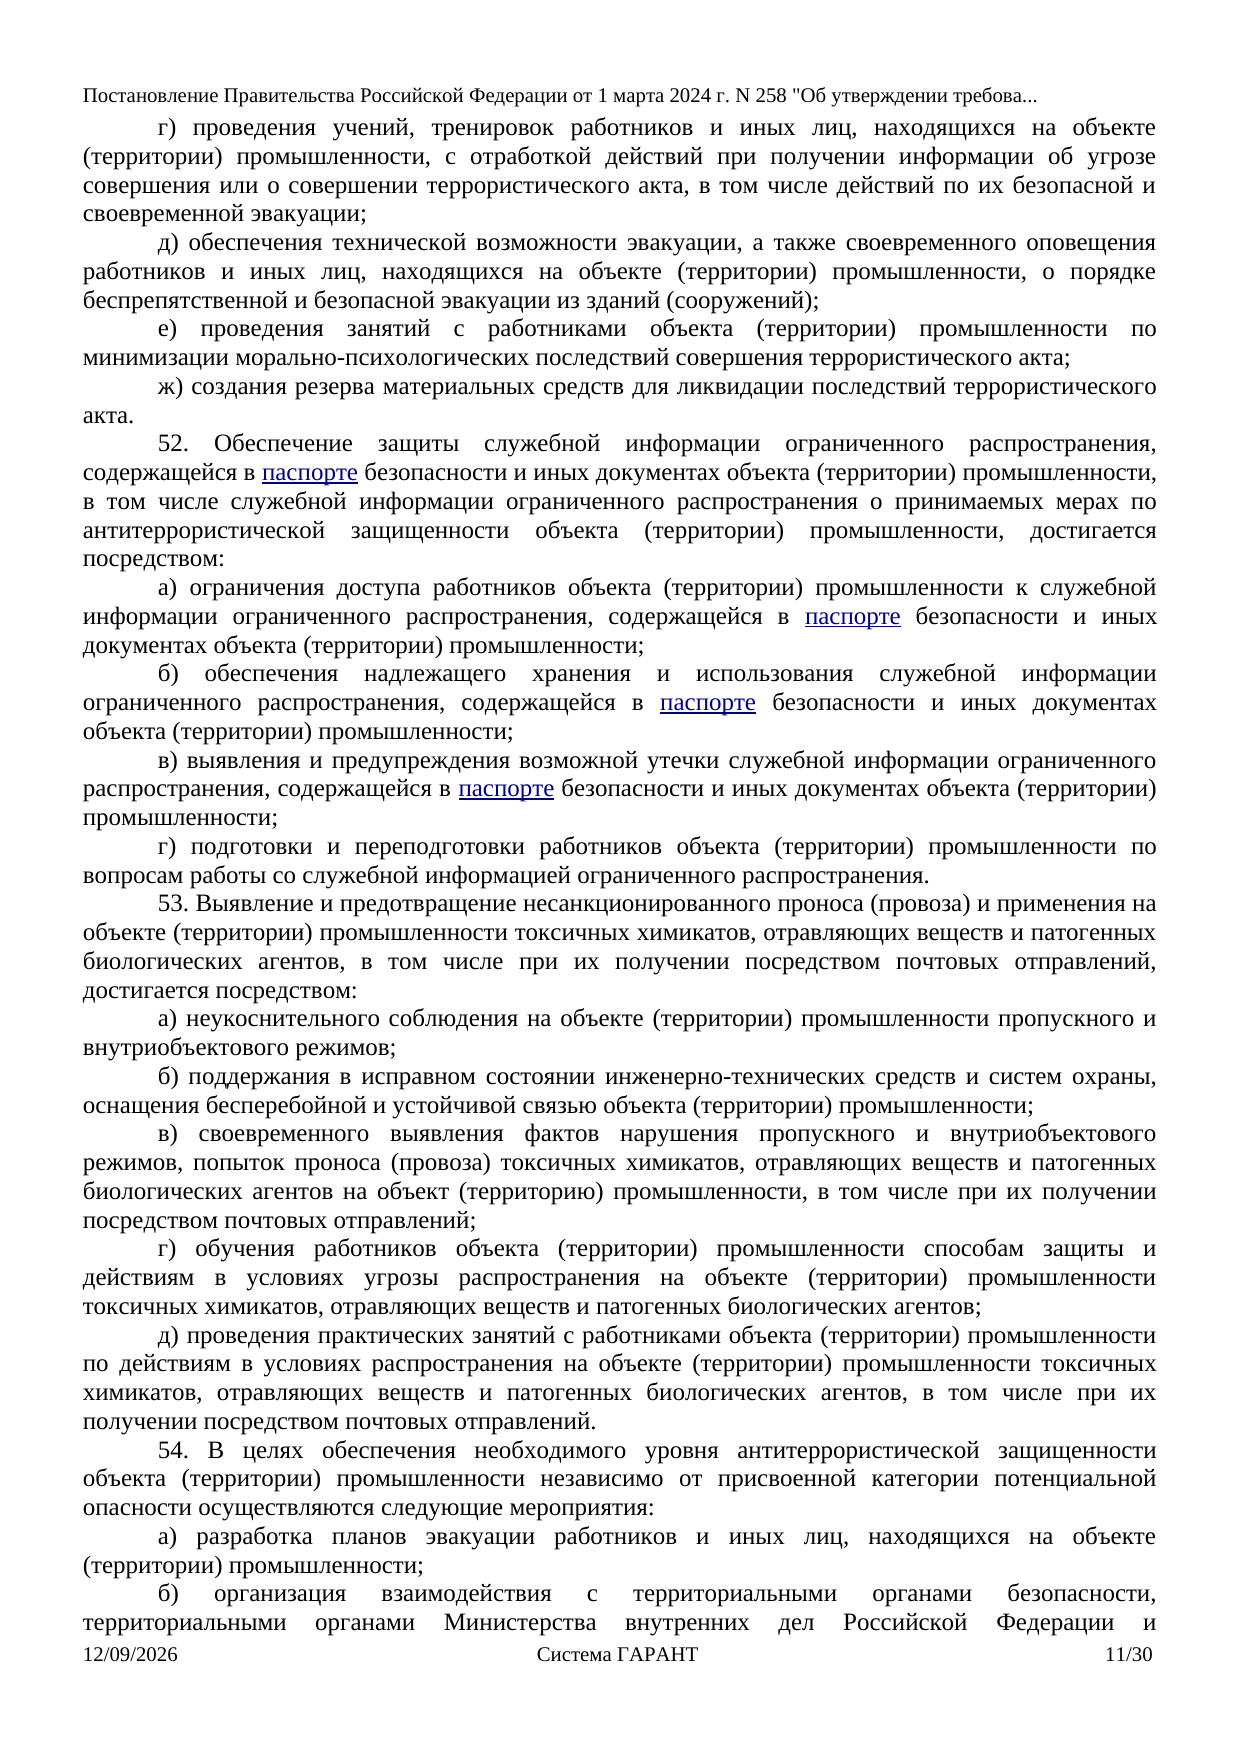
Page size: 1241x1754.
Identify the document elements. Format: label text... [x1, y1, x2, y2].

text 54. В целях обеспечения необходимого уровня антитеррористической защищенности объекта (территории) промышленности независимо от присвоенной категории потенциальной опасности осуществляются следующие мероприятия: [83, 1435, 1157, 1521]
text г) обучения работников объекта (территории) промышленности способам защиты и действиям в условиях угрозы распространения на объекте (территории) промышленности токсичных химикатов, отравляющих веществ и патогенных биологических агентов; [83, 1233, 1157, 1320]
text а) ограничения доступа работников объекта (территории) промышленности к служебной информации ограниченного распространения, содержащейся в паспорте безопасности и иных документах объекта (территории) промышленности; [83, 572, 1157, 658]
text ж) создания резерва материальных средств для ликвидации последствий террористического акта. [83, 371, 1157, 428]
text г) проведения учений, тренировок работников и иных лиц, находящихся на объекте (территории) промышленности, с отработкой действий при получении информации об угрозе совершения или о совершении террористического акта, в том числе действий по их безопасной и своевременной эвакуации; [83, 112, 1157, 227]
text б) обеспечения надлежащего хранения и использования служебной информации ограниченного распространения, содержащейся в паспорте безопасности и иных документах объекта (территории) промышленности; [83, 658, 1157, 745]
text а) разработка планов эвакуации работников и иных лиц, находящихся на объекте (территории) промышленности; [83, 1521, 1157, 1578]
text в) выявления и предупреждения возможной утечки служебной информации ограниченного распространения, содержащейся в паспорте безопасности и иных документах объекта (территории) промышленности; [83, 745, 1157, 831]
text 52. Обеспечение защиты служебной информации ограниченного распространения, содержащейся в паспорте безопасности и иных документах объекта (территории) промышленности, в том числе служебной информации ограниченного распространения о принимаемых мерах по антитеррористической защищенности объекта (территории) промышленности, достигается посредством: [83, 428, 1157, 572]
text б) поддержания в исправном состоянии инженерно-технических средств и систем охраны, оснащения бесперебойной и устойчивой связью объекта (территории) промышленности; [83, 1061, 1157, 1118]
text д) обеспечения технической возможности эвакуации, а также своевременного оповещения работников и иных лиц, находящихся на объекте (территории) промышленности, о порядке беспрепятственной и безопасной эвакуации из зданий (сооружений); [83, 227, 1157, 313]
text е) проведения занятий с работниками объекта (территории) промышленности по минимизации морально-психологических последствий совершения террористического акта; [83, 313, 1157, 371]
text 53. Выявление и предотвращение несанкционированного проноса (провоза) и применения на объекте (территории) промышленности токсичных химикатов, отравляющих веществ и патогенных биологических агентов, в том числе при их получении посредством почтовых отправлений, достигается посредством: [83, 888, 1157, 1003]
text д) проведения практических занятий с работниками объекта (территории) промышленности по действиям в условиях распространения на объекте (территории) промышленности токсичных химикатов, отравляющих веществ и патогенных биологических агентов, в том числе при их получении посредством почтовых отправлений. [83, 1320, 1157, 1435]
text б) организация взаимодействия с территориальными органами безопасности, территориальными органами Министерства внутренних дел Российской Федерации и [83, 1578, 1157, 1636]
text г) подготовки и переподготовки работников объекта (территории) промышленности по вопросам работы со служебной информацией ограниченного распространения. [83, 831, 1157, 888]
text а) неукоснительного соблюдения на объекте (территории) промышленности пропускного и внутриобъектового режимов; [83, 1003, 1157, 1061]
text в) своевременного выявления фактов нарушения пропускного и внутриобъектового режимов, попыток проноса (провоза) токсичных химикатов, отравляющих веществ и патогенных биологических агентов на объект (территорию) промышленности, в том числе при их получении посредством почтовых отправлений; [83, 1118, 1157, 1233]
